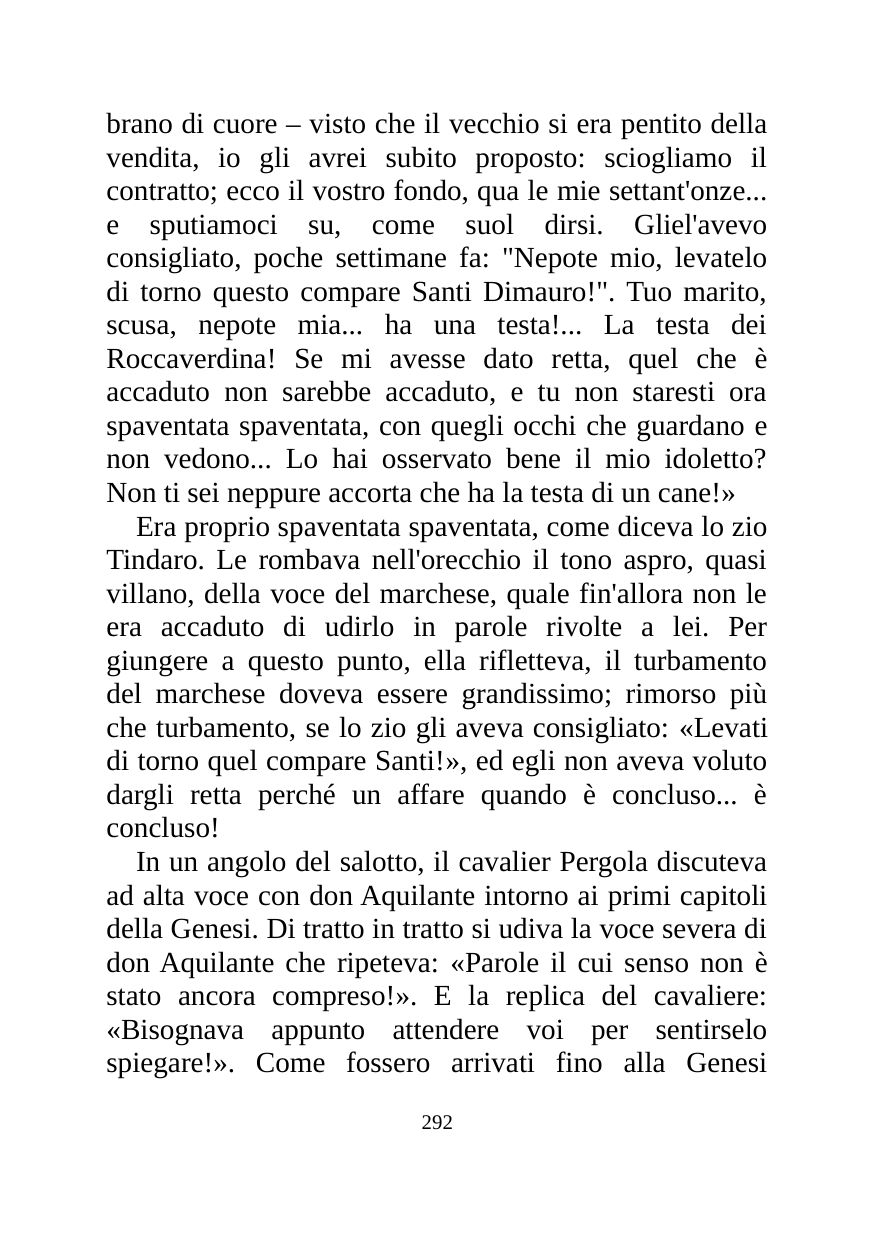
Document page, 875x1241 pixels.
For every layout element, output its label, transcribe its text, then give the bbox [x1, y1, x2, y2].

text Era proprio spaventata spaventata, come diceva lo zio Tindaro. Le rombava nell'orecchio il tono aspro, quasi villano, della voce del marchese, quale fin'allora non le era accaduto di udirlo in parole rivolte a lei. Per giungere a questo punto, ella rifletteva, il turbamento del marchese doveva essere grandissimo; rimorso più che turbamento, se lo zio gli aveva consigliato: «Levati di torno quel compare Santi!», ed egli non aveva voluto dargli retta perché un affare quando è concluso... è concluso! [106, 509, 768, 844]
text brano di cuore – visto che il vecchio si era pentito della vendita, io gli avrei subito proposto: sciogliamo il contratto; ecco il vostro fondo, qua le mie settant'onze... e sputiamoci su, come suol dirsi. Gliel'avevo consigliato, poche settimane fa: "Nepote mio, levatelo di torno questo compare Santi Dimauro!". Tuo marito, scusa, nepote mia... ha una testa!... La testa dei Roccaverdina! Se mi avesse dato retta, quel che è accaduto non sarebbe accaduto, e tu non staresti ora spaventata spaventata, con quegli occhi che guardano e non vedono... Lo hai osservato bene il mio idoletto? Non ti sei neppure accorta che ha la testa di un cane!» [106, 106, 768, 509]
text In un angolo del salotto, il cavalier Pergola discuteva ad alta voce con don Aquilante intorno ai primi capitoli della Genesi. Di tratto in tratto si udiva la voce severa di don Aquilante che ripeteva: «Parole il cui senso non è stato ancora compreso!». E la replica del cavaliere: «Bisognava appunto attendere voi per sentirselo spiegare!». Come fossero arrivati fino alla Genesi [106, 844, 768, 1079]
